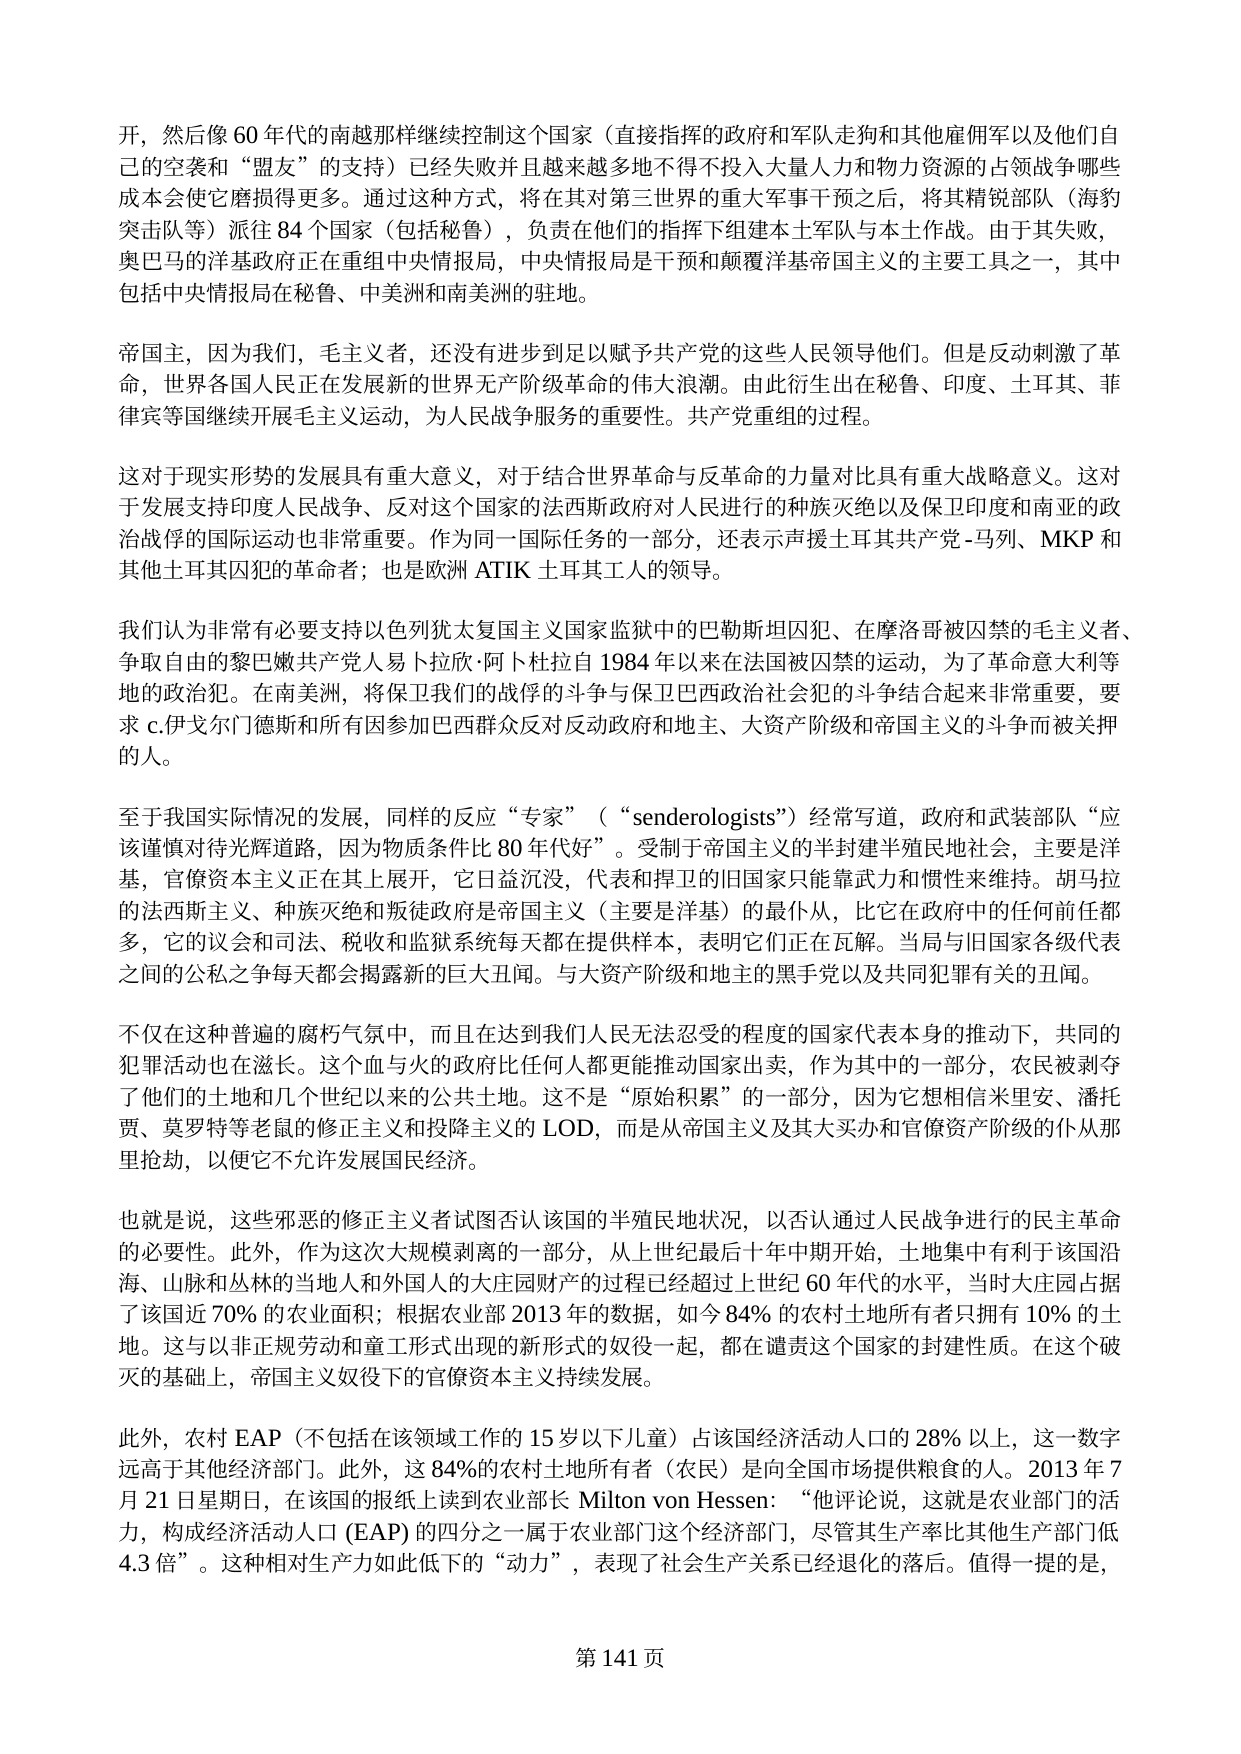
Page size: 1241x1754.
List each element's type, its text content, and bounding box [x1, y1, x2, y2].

text 我们认为非常有必要支持以色列犹太复国主义国家监狱中的巴勒斯坦囚犯、在摩洛哥被囚禁的毛主义者、争取自由的黎巴嫩共产党人易卜拉欣·阿卜杜拉自1984年以来在法国被囚禁的运动，为了革命意大利等地的政治犯。在南美洲，将保卫我们的战俘的斗争与保卫巴西政治社会犯的斗争结合起来非常重要，要求 c.伊戈尔门德斯和所有因参加巴西群众反对反动政府和地主、大资产阶级和帝国主义的斗争而被关押的人。 [118, 614, 1122, 771]
text 此外，农村 EAP（不包括在该领域工作的15岁以下儿童）占该国经济活动人口的28% 以上，这一数字远高于其他经济部门。此外，这84%的农村土地所有者（农民）是向全国市场提供粮食的人。2013年7月21日星期日，在该国的报纸上读到农业部长 Milton von Hessen：“他评论说，这就是农业部门的活力，构成经济活动人口 (EAP) 的四分之一属于农业部门这个经济部门，尽管其生产率比其他生产部门低4.3倍”。这种相对生产力如此低下的“动力”，表现了社会生产关系已经退化的落后。值得一提的是， [118, 1421, 1122, 1578]
text 不仅在这种普遍的腐朽气氛中，而且在达到我们人民无法忍受的程度的国家代表本身的推动下，共同的犯罪活动也在滋长。这个血与火的政府比任何人都更能推动国家出卖，作为其中的一部分，农民被剥夺了他们的土地和几个世纪以来的公共土地。这不是“原始积累”的一部分，因为它想相信米里安、潘托贾、莫罗特等老鼠的修正主义和投降主义的 LOD，而是从帝国主义及其大买办和官僚资产阶级的仆从那里抢劫，以便它不允许发展国民经济。 [118, 1017, 1122, 1174]
text 至于我国实际情况的发展，同样的反应“专家”（“senderologists”）经常写道，政府和武装部队“应该谨慎对待光辉道路，因为物质条件比80年代好”。受制于帝国主义的半封建半殖民地社会，主要是洋基，官僚资本主义正在其上展开，它日益沉没，代表和捍卫的旧国家只能靠武力和惯性来维持。胡马拉的法西斯主义、种族灭绝和叛徒政府是帝国主义（主要是洋基）的最仆从，比它在政府中的任何前任都多，它的议会和司法、税收和监狱系统每天都在提供样本，表明它们正在瓦解。当局与旧国家各级代表之间的公私之争每天都会揭露新的巨大丑闻。与大资产阶级和地主的黑手党以及共同犯罪有关的丑闻。 [118, 800, 1122, 988]
text 也就是说，这些邪恶的修正主义者试图否认该国的半殖民地状况，以否认通过人民战争进行的民主革命的必要性。此外，作为这次大规模剥离的一部分，从上世纪最后十年中期开始，土地集中有利于该国沿海、山脉和丛林的当地人和外国人的大庄园财产的过程已经超过上世纪60年代的水平，当时大庄园占据了该国近70% 的农业面积；根据农业部2013年的数据，如今84% 的农村土地所有者只拥有10% 的土地。这与以非正规劳动和童工形式出现的新形式的奴役一起，都在谴责这个国家的封建性质。在这个破灭的基础上，帝国主义奴役下的官僚资本主义持续发展。 [118, 1203, 1122, 1392]
text 开，然后像60年代的南越那样继续控制这个国家（直接指挥的政府和军队走狗和其他雇佣军以及他们自己的空袭和“盟友”的支持）已经失败并且越来越多地不得不投入大量人力和物力资源的占领战争哪些成本会使它磨损得更多。通过这种方式，将在其对第三世界的重大军事干预之后，将其精锐部队（海豹突击队等）派往84个国家（包括秘鲁），负责在他们的指挥下组建本土军队与本土作战。由于其失败，奥巴马的洋基政府正在重组中央情报局，中央情报局是干预和颠覆洋基帝国主义的主要工具之一，其中包括中央情报局在秘鲁、中美洲和南美洲的驻地。 [118, 118, 1122, 307]
text 帝国主，因为我们，毛主义者，还没有进步到足以赋予共产党的这些人民领导他们。但是反动刺激了革命，世界各国人民正在发展新的世界无产阶级革命的伟大浪潮。由此衍生出在秘鲁、印度、土耳其、菲律宾等国继续开展毛主义运动，为人民战争服务的重要性。共产党重组的过程。 [118, 336, 1122, 430]
text 这对于现实形势的发展具有重大意义，对于结合世界革命与反革命的力量对比具有重大战略意义。这对于发展支持印度人民战争、反对这个国家的法西斯政府对人民进行的种族灭绝以及保卫印度和南亚的政治战俘的国际运动也非常重要。作为同一国际任务的一部分，还表示声援土耳其共产党-马列、MKP 和其他土耳其囚犯的革命者；也是欧洲 ATIK 土耳其工人的领导。 [118, 459, 1122, 585]
